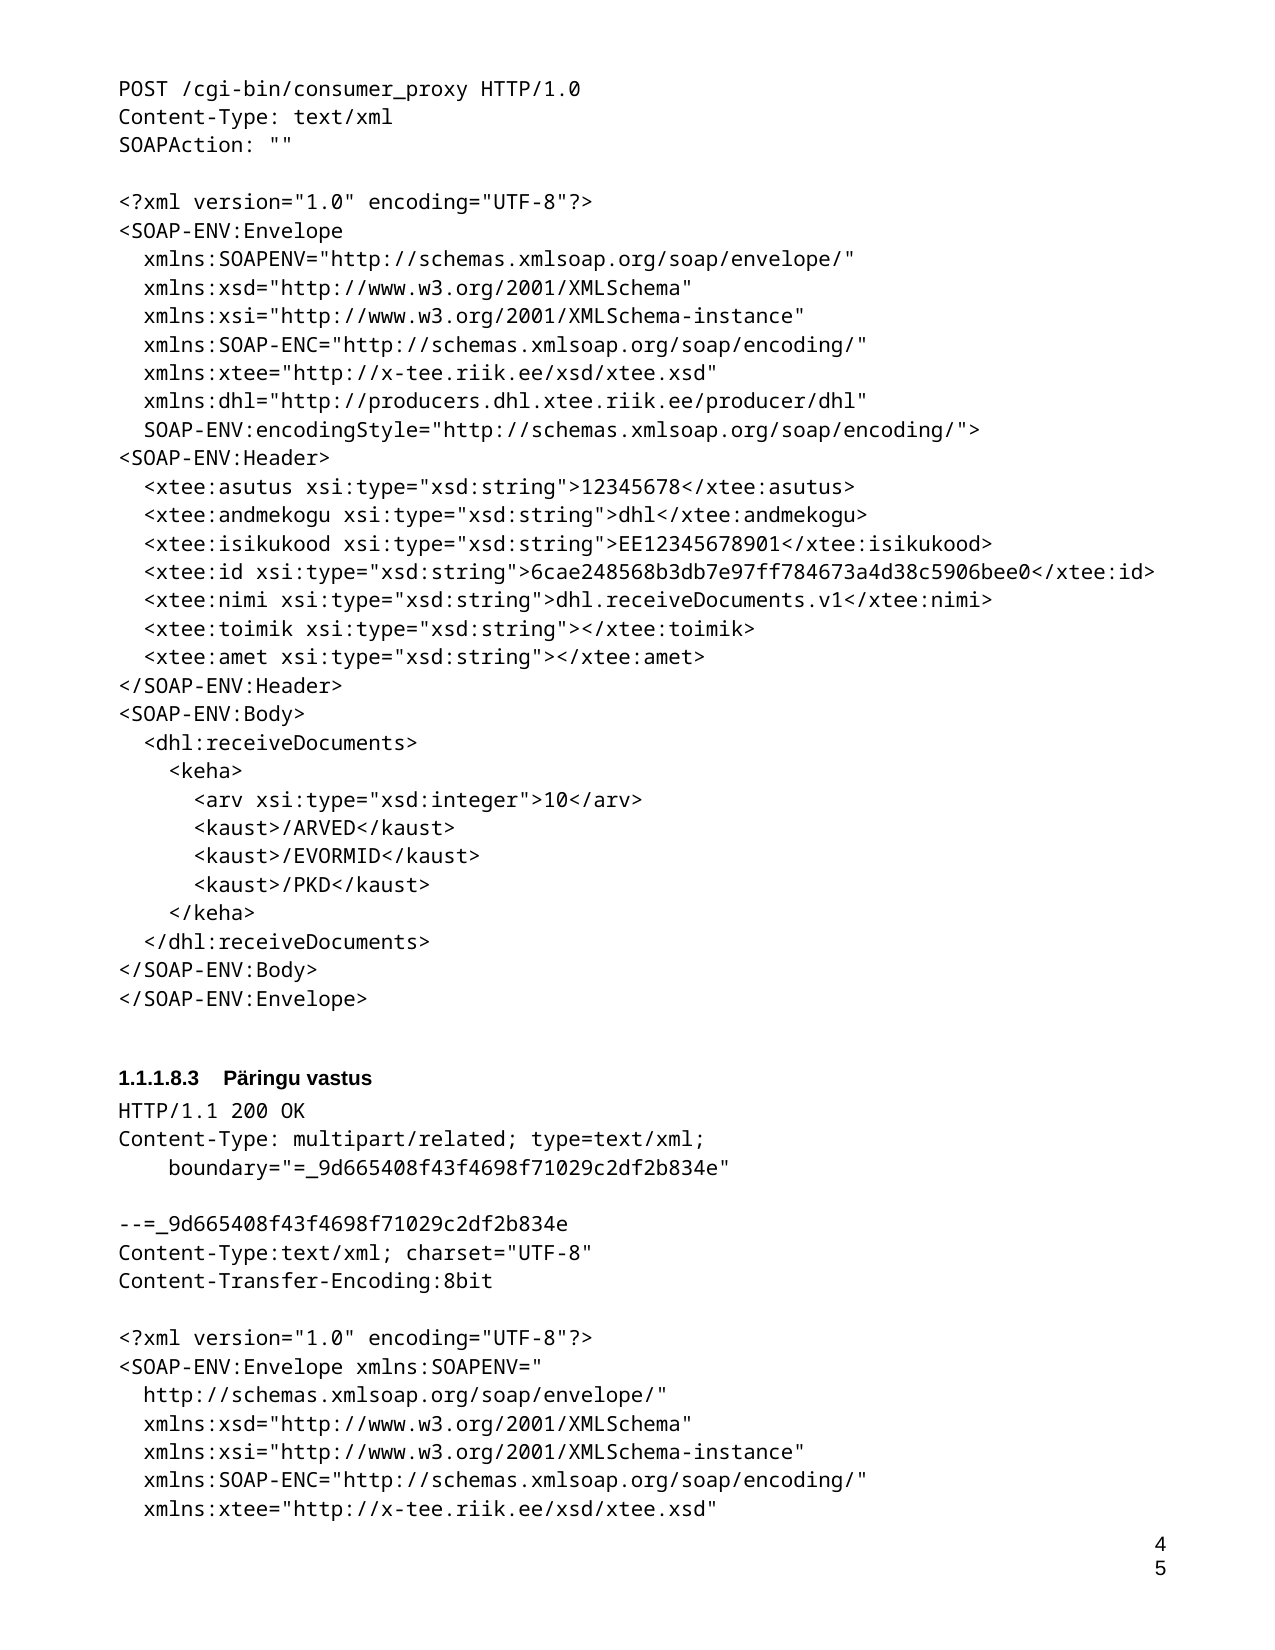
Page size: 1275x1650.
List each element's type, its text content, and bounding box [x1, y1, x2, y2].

text </keha> [118, 898, 1157, 927]
text <?xml version="1.0" encoding="UTF-8"?> [118, 1323, 1157, 1352]
text Content-Type:text/xml; charset="UTF-8" [118, 1238, 1157, 1266]
text <xtee:amet xsi:type="xsd:string"></xtee:amet> [118, 642, 1157, 671]
text xmlns:xsd="http://www.w3.org/2001/XMLSchema" [118, 1409, 1157, 1437]
text SOAP-ENV:encodingStyle="http://schemas.xmlsoap.org/soap/encoding/"> [118, 415, 1157, 443]
text boundary="=_9d665408f43f4698f71029c2df2b834e" [118, 1153, 1157, 1181]
text POST /cgi-bin/consumer_proxy HTTP/1.0 [118, 74, 1157, 102]
text <SOAP-ENV:Header> [118, 443, 1157, 472]
text xmlns:dhl="http://producers.dhl.xtee.riik.ee/producer/dhl" [118, 387, 1157, 415]
text <SOAP-ENV:Body> [118, 699, 1157, 728]
text <arv xsi:type="xsd:integer">10</arv> [118, 785, 1157, 813]
text </SOAP-ENV:Body> [118, 955, 1157, 984]
text xmlns:xsd="http://www.w3.org/2001/XMLSchema" [118, 273, 1157, 301]
text <xtee:nimi xsi:type="xsd:string">dhl.receiveDocuments.v1</xtee:nimi> [118, 586, 1157, 614]
text <xtee:isikukood xsi:type="xsd:string">EE12345678901</xtee:isikukood> [118, 529, 1157, 557]
text xmlns:xtee="http://x-tee.riik.ee/xsd/xtee.xsd" [118, 358, 1157, 387]
text HTTP/1.1 200 OK [118, 1096, 1157, 1124]
text </SOAP-ENV:Header> [118, 671, 1157, 699]
text Content-Transfer-Encoding:8bit [118, 1266, 1157, 1295]
text <kaust>/PKD</kaust> [118, 870, 1157, 898]
text xmlns:SOAP-ENC="http://schemas.xmlsoap.org/soap/encoding/" [118, 1466, 1157, 1494]
text --=_9d665408f43f4698f71029c2df2b834e [118, 1209, 1157, 1238]
text <xtee:asutus xsi:type="xsd:string">12345678</xtee:asutus> [118, 472, 1157, 500]
text </SOAP-ENV:Envelope> [118, 984, 1157, 1012]
text xmlns:SOAPENV="http://schemas.xmlsoap.org/soap/envelope/" [118, 244, 1157, 273]
text <kaust>/EVORMID</kaust> [118, 842, 1157, 870]
text <kaust>/ARVED</kaust> [118, 813, 1157, 842]
text </dhl:receiveDocuments> [118, 927, 1157, 955]
text <xtee:id xsi:type="xsd:string">6cae248568b3db7e97ff784673a4d38c5906bee0</xtee:id> [118, 557, 1157, 586]
text <dhl:receiveDocuments> [118, 728, 1157, 756]
text Content-Type: text/xml [118, 102, 1157, 131]
text <xtee:toimik xsi:type="xsd:string"></xtee:toimik> [118, 614, 1157, 642]
text <keha> [118, 756, 1157, 785]
text xmlns:xsi="http://www.w3.org/2001/XMLSchema-instance" [118, 301, 1157, 330]
text <SOAP-ENV:Envelope [118, 216, 1157, 244]
text <SOAP-ENV:Envelope xmlns:SOAPENV=" [118, 1352, 1157, 1380]
text xmlns:xtee="http://x-tee.riik.ee/xsd/xtee.xsd" [118, 1494, 1157, 1522]
subtitle Päringu vastus [118, 1066, 1157, 1089]
text xmlns:SOAP-ENC="http://schemas.xmlsoap.org/soap/encoding/" [118, 330, 1157, 358]
text <?xml version="1.0" encoding="UTF-8"?> [118, 187, 1157, 216]
text SOAPAction: "" [118, 131, 1157, 159]
text Content-Type: multipart/related; type=text/xml; [118, 1124, 1157, 1153]
text xmlns:xsi="http://www.w3.org/2001/XMLSchema-instance" [118, 1437, 1157, 1466]
text <xtee:andmekogu xsi:type="xsd:string">dhl</xtee:andmekogu> [118, 500, 1157, 529]
text http://schemas.xmlsoap.org/soap/envelope/" [118, 1380, 1157, 1409]
